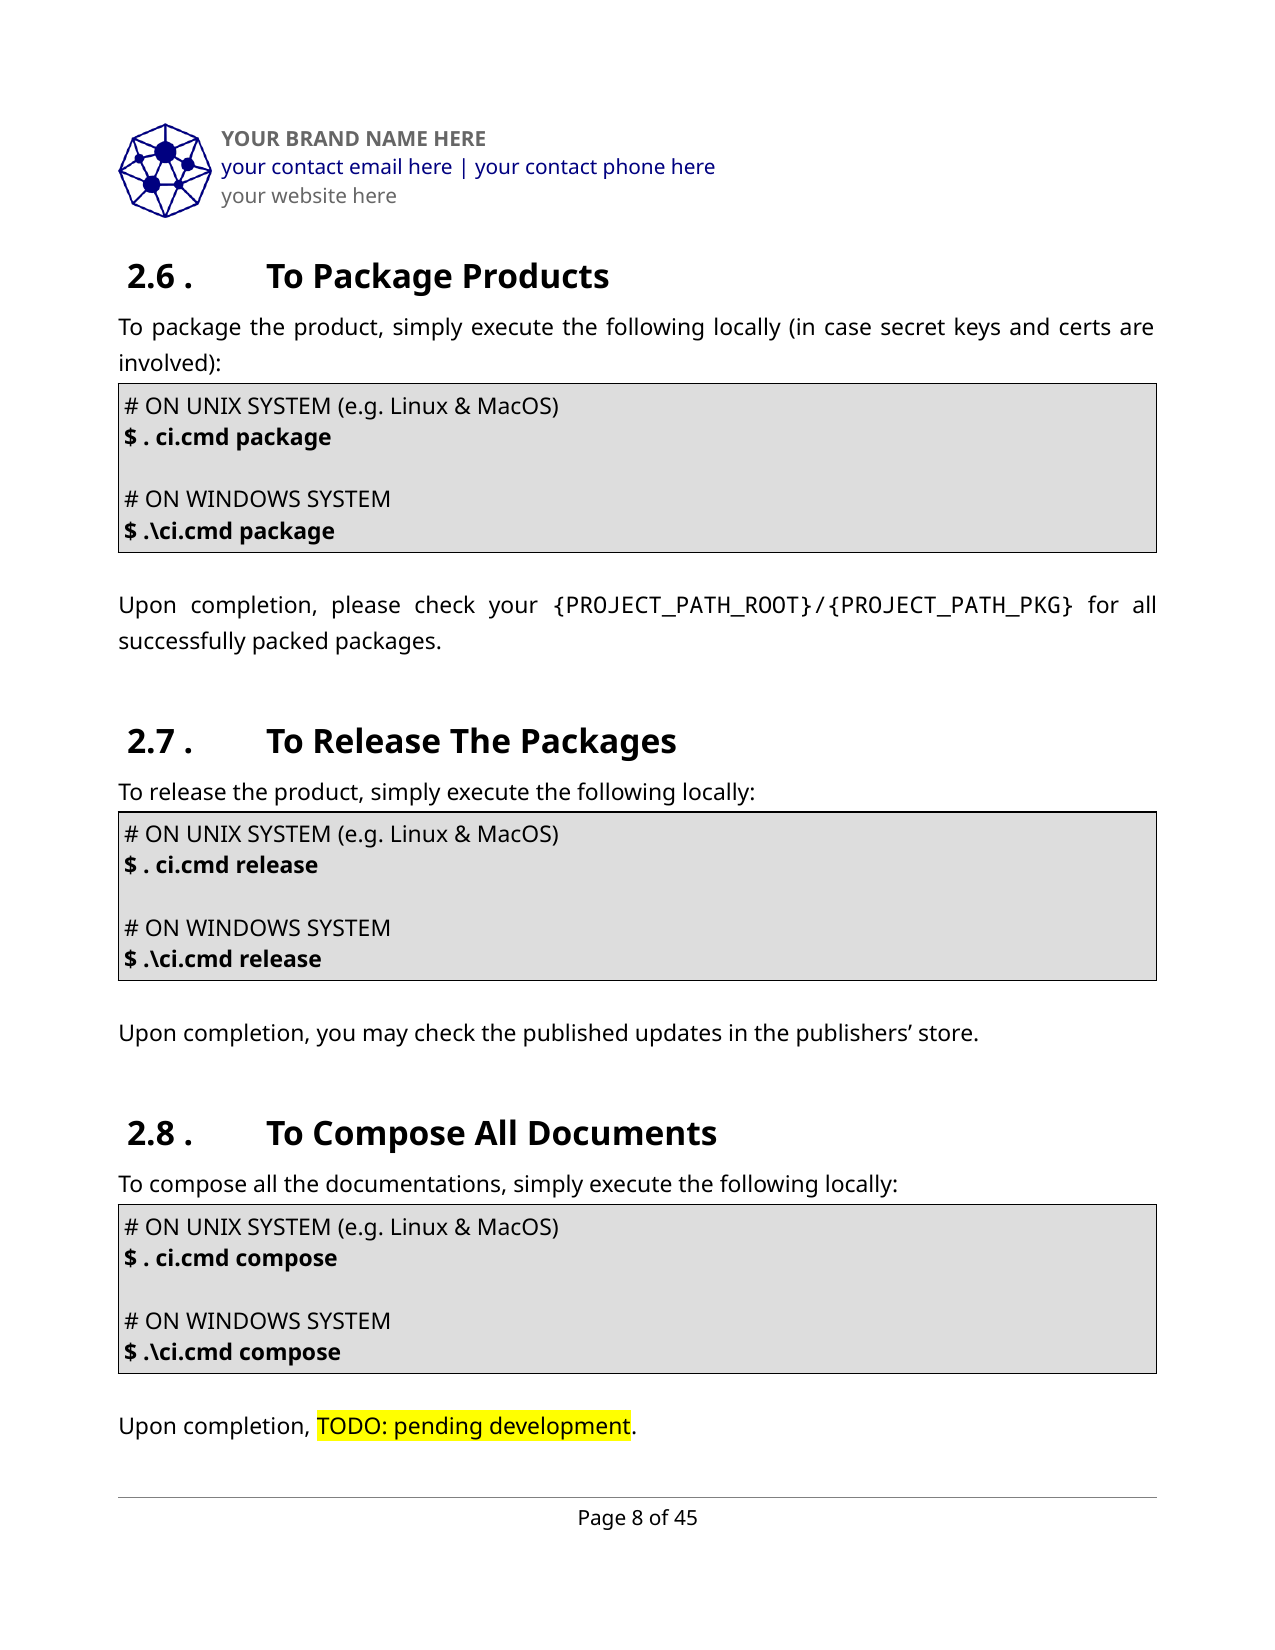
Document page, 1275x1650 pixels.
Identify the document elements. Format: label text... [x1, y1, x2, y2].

table_header # ON UNIX SYSTEM (e.g. Linux & MacOS) $ . ci.cmd release # ON WINDOWS SYSTEM $ .\ci.cmd release [119, 813, 1156, 980]
subtitle To Package Products [118, 253, 1157, 298]
text Upon completion, please check your {PROJECT_PATH_ROOT}/{PROJECT_PATH_PKG} for all successfully packed packages. [118, 589, 1157, 656]
table_header # ON UNIX SYSTEM (e.g. Linux & MacOS) $ . ci.cmd package # ON WINDOWS SYSTEM $ .\ci.cmd package [119, 384, 1156, 552]
text To compose all the documentations, simply execute the following locally: [118, 1168, 1157, 1199]
text To release the product, simply execute the following locally: [118, 776, 1157, 807]
picture [118, 123, 212, 218]
text To package the product, simply execute the following locally (in case secret keys and certs are involved): [118, 311, 1157, 378]
table_header # ON UNIX SYSTEM (e.g. Linux & MacOS) $ . ci.cmd compose # ON WINDOWS SYSTEM $ .\ci.cmd compose [119, 1205, 1156, 1373]
text Upon completion, TODO: pending development. [118, 1410, 1157, 1441]
text Upon completion, you may check the published updates in the publishers’ store. [118, 1017, 1157, 1048]
subtitle To Release The Packages [118, 717, 1157, 763]
subtitle To Compose All Documents [118, 1110, 1157, 1156]
